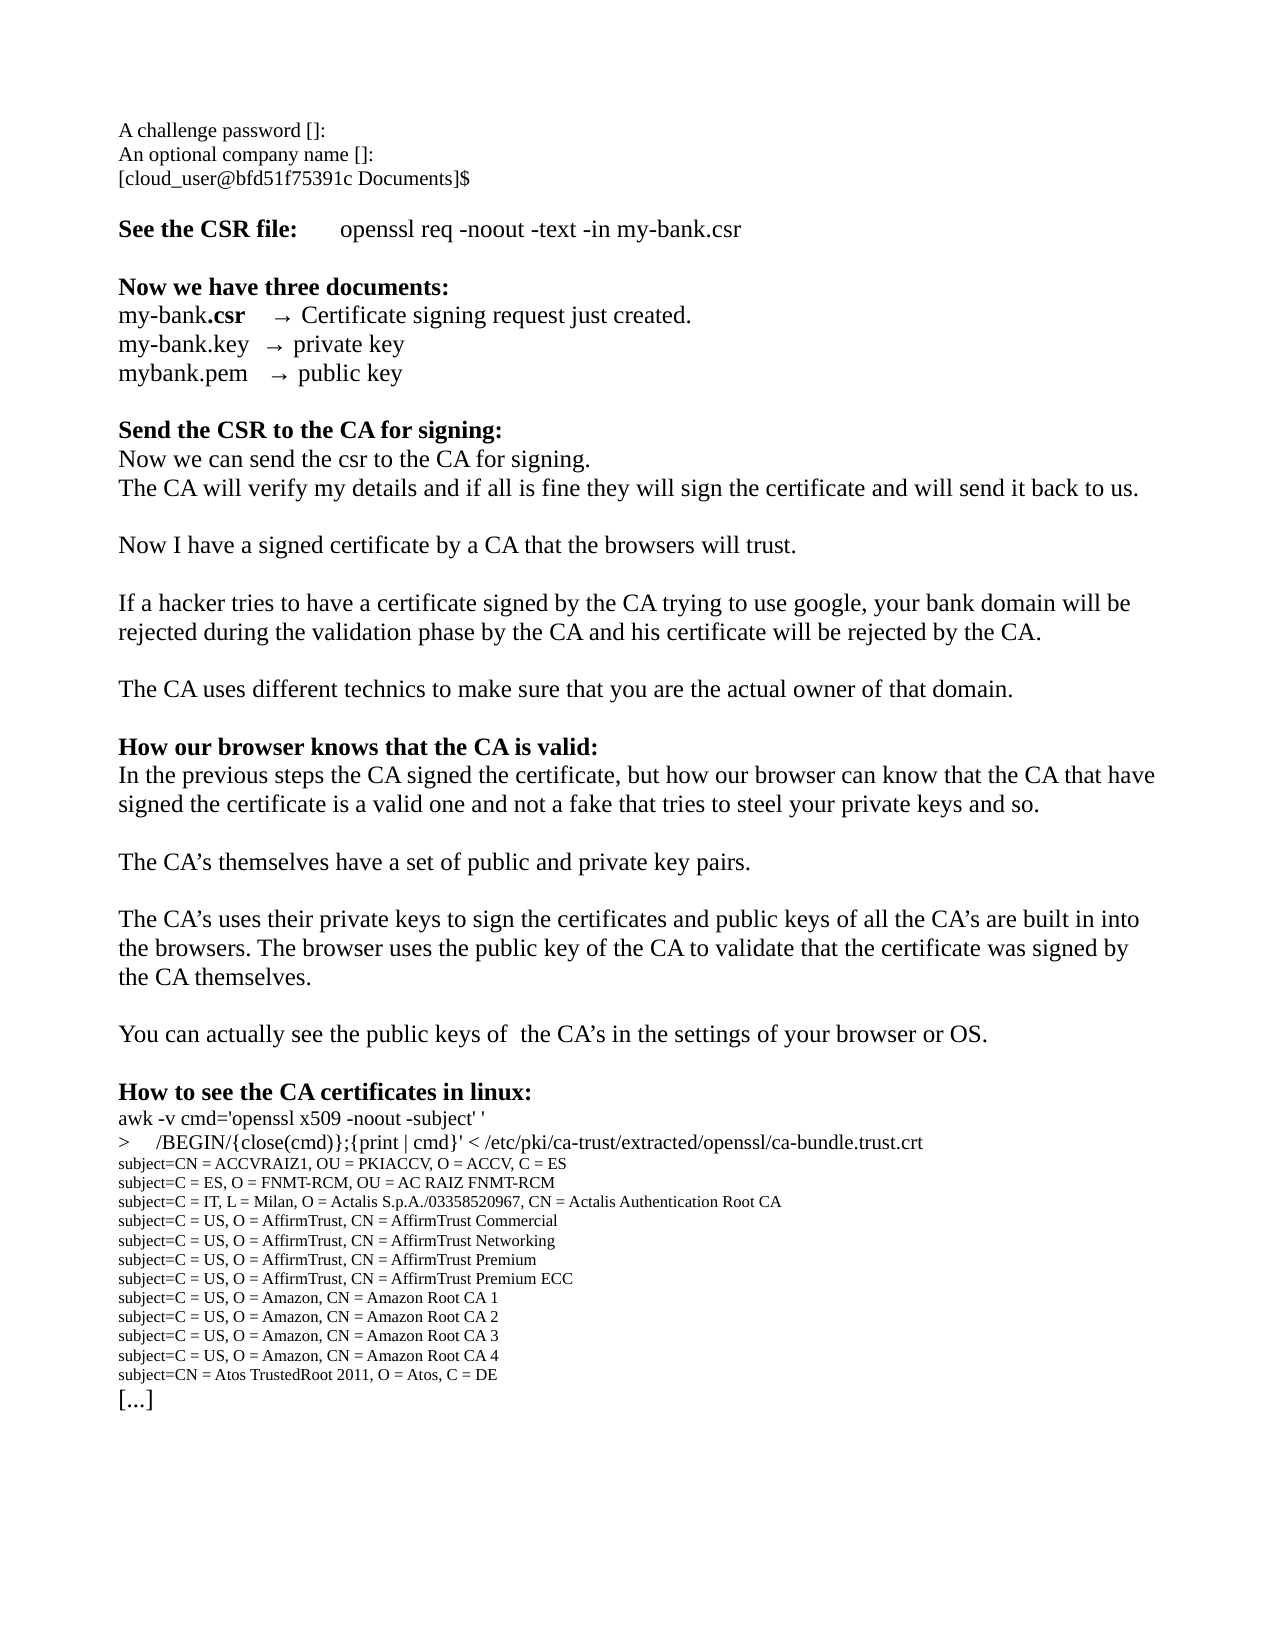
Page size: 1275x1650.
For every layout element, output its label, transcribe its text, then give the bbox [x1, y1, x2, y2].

text awk -v cmd='openssl x509 -noout -subject' ' [118, 1106, 1157, 1130]
text subject=C = US, O = Amazon, CN = Amazon Root CA 2 [118, 1307, 1157, 1326]
text How to see the CA certificates in linux: [118, 1077, 1157, 1106]
text If a hacker tries to have a certificate signed by the CA trying to use google, your bank domain will be rejected during the validation phase by the CA and his certificate will be rejected by the CA. [118, 588, 1157, 646]
text subject=CN = Atos TrustedRoot 2011, O = Atos, C = DE [118, 1364, 1157, 1384]
text subject=C = US, O = AffirmTrust, CN = AffirmTrust Premium ECC [118, 1269, 1157, 1288]
text The CA’s themselves have a set of public and private key pairs. [118, 847, 1157, 876]
text subject=C = US, O = Amazon, CN = Amazon Root CA 4 [118, 1345, 1157, 1364]
text subject=C = US, O = AffirmTrust, CN = AffirmTrust Networking [118, 1230, 1157, 1249]
text [...] [118, 1384, 1157, 1412]
text > /BEGIN/{close(cmd)};{print | cmd}' < /etc/pki/ca-trust/extracted/openssl/ca-bundle.trust.crt [118, 1130, 1157, 1154]
text subject=C = US, O = Amazon, CN = Amazon Root CA 3 [118, 1326, 1157, 1345]
text [cloud_user@bfd51f75391c Documents]$ [118, 166, 1157, 190]
text How our browser knows that the CA is valid: [118, 732, 1157, 761]
text subject=C = IT, L = Milan, O = Actalis S.p.A./03358520967, CN = Actalis Authentication Root CA [118, 1192, 1157, 1211]
text Now we can send the csr to the CA for signing. [118, 444, 1157, 473]
text Now we have three documents: [118, 272, 1157, 301]
text See the CSR file: openssl req -noout -text -in my-bank.csr [118, 214, 1157, 243]
text subject=C = US, O = AffirmTrust, CN = AffirmTrust Commercial [118, 1211, 1157, 1230]
text An optional company name []: [118, 142, 1157, 166]
text my-bank.key → private key [118, 329, 1157, 358]
text my-bank.csr → Certificate signing request just created. [118, 301, 1157, 329]
text You can actually see the public keys of the CA’s in the settings of your browser or OS. [118, 1019, 1157, 1048]
text Now I have a signed certificate by a CA that the browsers will trust. [118, 531, 1157, 559]
text mybank.pem → public key [118, 358, 1157, 387]
text The CA’s uses their private keys to sign the certificates and public keys of all the CA’s are built in into the browsers. The browser uses the public key of the CA to validate that the certificate was signed by the CA themselves. [118, 904, 1157, 991]
text subject=C = US, O = Amazon, CN = Amazon Root CA 1 [118, 1288, 1157, 1307]
text Send the CSR to the CA for signing: [118, 416, 1157, 444]
text subject=C = ES, O = FNMT-RCM, OU = AC RAIZ FNMT-RCM [118, 1173, 1157, 1192]
text The CA will verify my details and if all is fine they will sign the certificate and will send it back to us. [118, 473, 1157, 502]
text The CA uses different technics to make sure that you are the actual owner of that domain. [118, 674, 1157, 703]
text In the previous steps the CA signed the certificate, but how our browser can know that the CA that have signed the certificate is a valid one and not a fake that tries to steel your private keys and so. [118, 761, 1157, 818]
text A challenge password []: [118, 118, 1157, 142]
text subject=C = US, O = AffirmTrust, CN = AffirmTrust Premium [118, 1249, 1157, 1269]
text subject=CN = ACCVRAIZ1, OU = PKIACCV, O = ACCV, C = ES [118, 1154, 1157, 1173]
